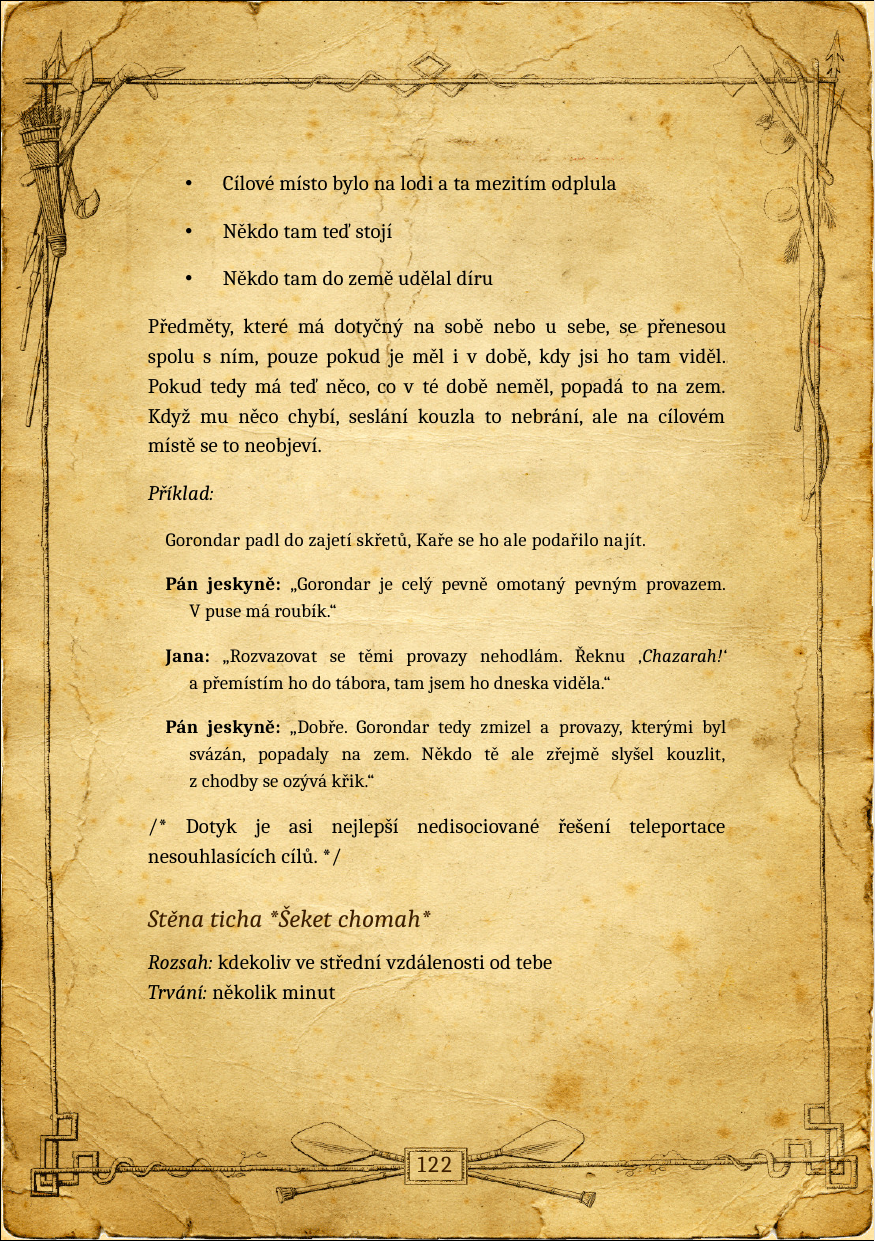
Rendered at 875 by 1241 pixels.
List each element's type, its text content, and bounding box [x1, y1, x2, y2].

text Pán jeskyně: „Dobře. Gorondar tedy zmizel a⁠ provazy, kterými byl svázán, popadaly na zem. Někdo tě ale zřejmě slyšel kouzlit, z⁠ chodby se ozývá křik.“ [165, 717, 726, 792]
text Gorondar padl do zajetí skřetů, Kaře se ho ale podařilo najít. [165, 529, 726, 551]
subtitle Stěna ticha *Šeket chomah* [148, 904, 726, 933]
picture [1, 1, 874, 1240]
list Cílové místo bylo na lodi a⁠ ta mezitím odplula [185, 172, 726, 196]
text Příklad: [148, 482, 726, 506]
text Rozsah: kdekoliv ve střední vzdálenosti od tebe Trvání: několik minut [148, 951, 726, 1005]
text Jana: „Rozvazovat se těmi provazy nehodlám. Řeknu ‚Chazarah!‘ a⁠ přemístím ho do tábora, tam jsem ho dneska viděla.“ [165, 645, 726, 694]
text Pán jeskyně: „Gorondar je celý pevně omotaný pevným provazem. V⁠ puse má roubík.“ [165, 574, 726, 622]
list Někdo tam teď stojí [185, 219, 726, 243]
list Někdo tam do země udělal díru [185, 267, 726, 291]
text Předměty, které má dotyčný na sobě nebo u⁠ sebe, se přenesou spolu s⁠ ním, pouze pokud je měl i⁠ v⁠ době, kdy jsi ho tam viděl. Pokud tedy má teď něco, co v⁠ té době neměl, popadá to na zem. Když mu něco chybí, seslání kouzla to nebrání, ale na cílovém místě se to neobjeví. [148, 314, 726, 458]
text /* Dotyk je asi nejlepší nedisociované řešení teleportace nesouhlasících cílů. */ [148, 815, 726, 869]
